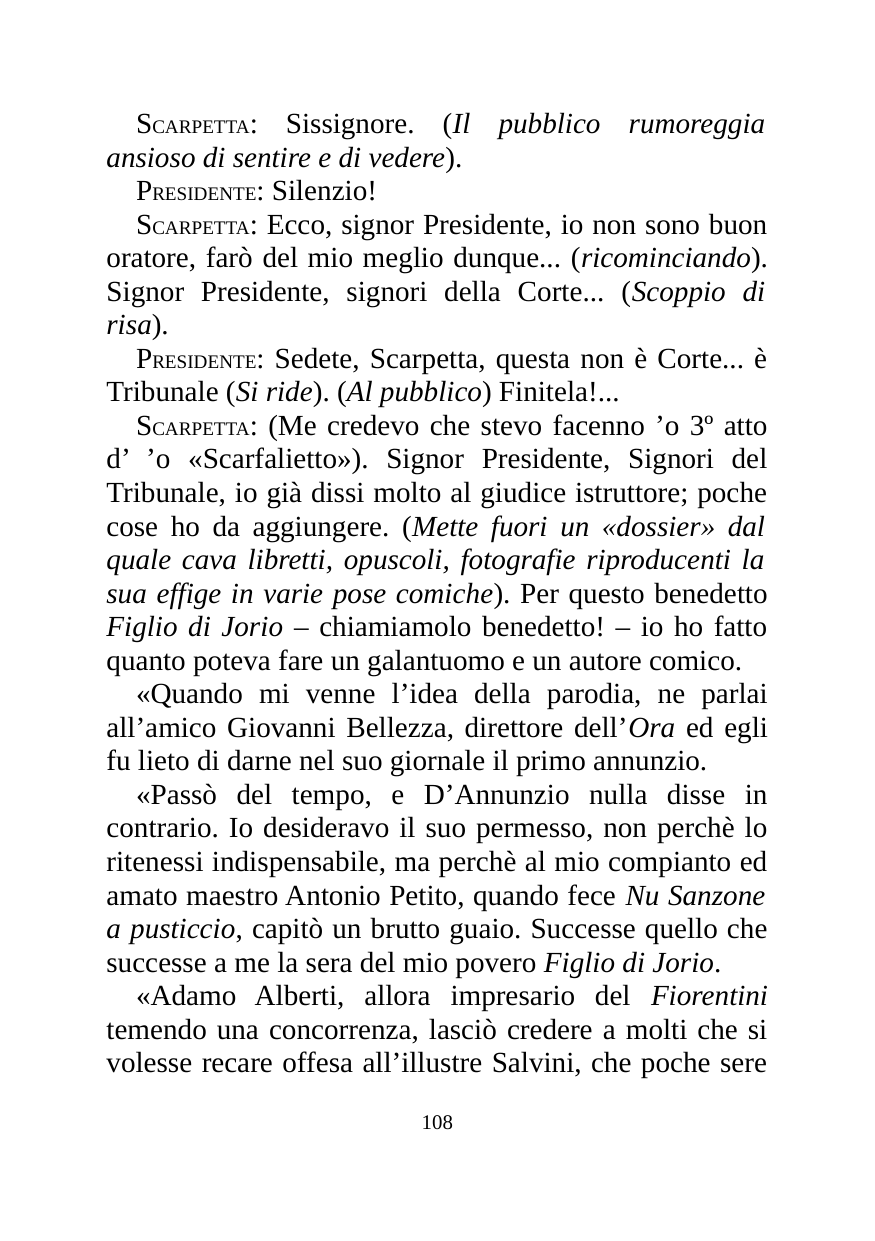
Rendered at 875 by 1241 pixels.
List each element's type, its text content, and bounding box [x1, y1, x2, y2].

text «Passò del tempo, e D’Annunzio nulla disse in contrario. Io desideravo il suo permesso, non perchè lo ritenessi indispensabile, ma perchè al mio compianto ed amato maestro Antonio Petito, quando fece Nu Sanzone a pusticcio, capitò un brutto guaio. Successe quello che successe a me la sera del mio povero Figlio di Jorio. [106, 777, 768, 978]
text «Quando mi venne l’idea della parodia, ne parlai all’amico Giovanni Bellezza, direttore dell’Ora ed egli fu lieto di darne nel suo giornale il primo annunzio. [106, 676, 768, 777]
text Scarpetta: (Me credevo che stevo facenno ’o 3º atto d’ ’o «Scarfalietto»). Signor Presidente, Signori del Tribunale, io già dissi molto al giudice istruttore; poche cose ho da aggiungere. (Mette fuori un «dossier» dal quale cava libretti, opuscoli, fotografie riproducenti la sua effige in varie pose comiche). Per questo benedetto Figlio di Jorio – chiamiamolo benedetto! – io ho fatto quanto poteva fare un galantuomo e un autore comico. [106, 408, 768, 676]
text «Adamo Alberti, allora impresario del Fiorentini temendo una concorrenza, lasciò credere a molti che si volesse recare offesa all’illustre Salvini, che poche sere [106, 978, 768, 1079]
text Scarpetta: Sissignore. (Il pubblico rumoreggia ansioso di sentire e di vedere). [106, 106, 768, 173]
text Presidente: Sedete, Scarpetta, questa non è Corte... è Tribunale (Si ride). (Al pubblico) Finitela!... [106, 341, 768, 408]
text Presidente: Silenzio! [106, 173, 768, 207]
text Scarpetta: Ecco, signor Presidente, io non sono buon oratore, farò del mio meglio dunque... (ricominciando). Signor Presidente, signori della Corte... (Scoppio di risa). [106, 207, 768, 341]
